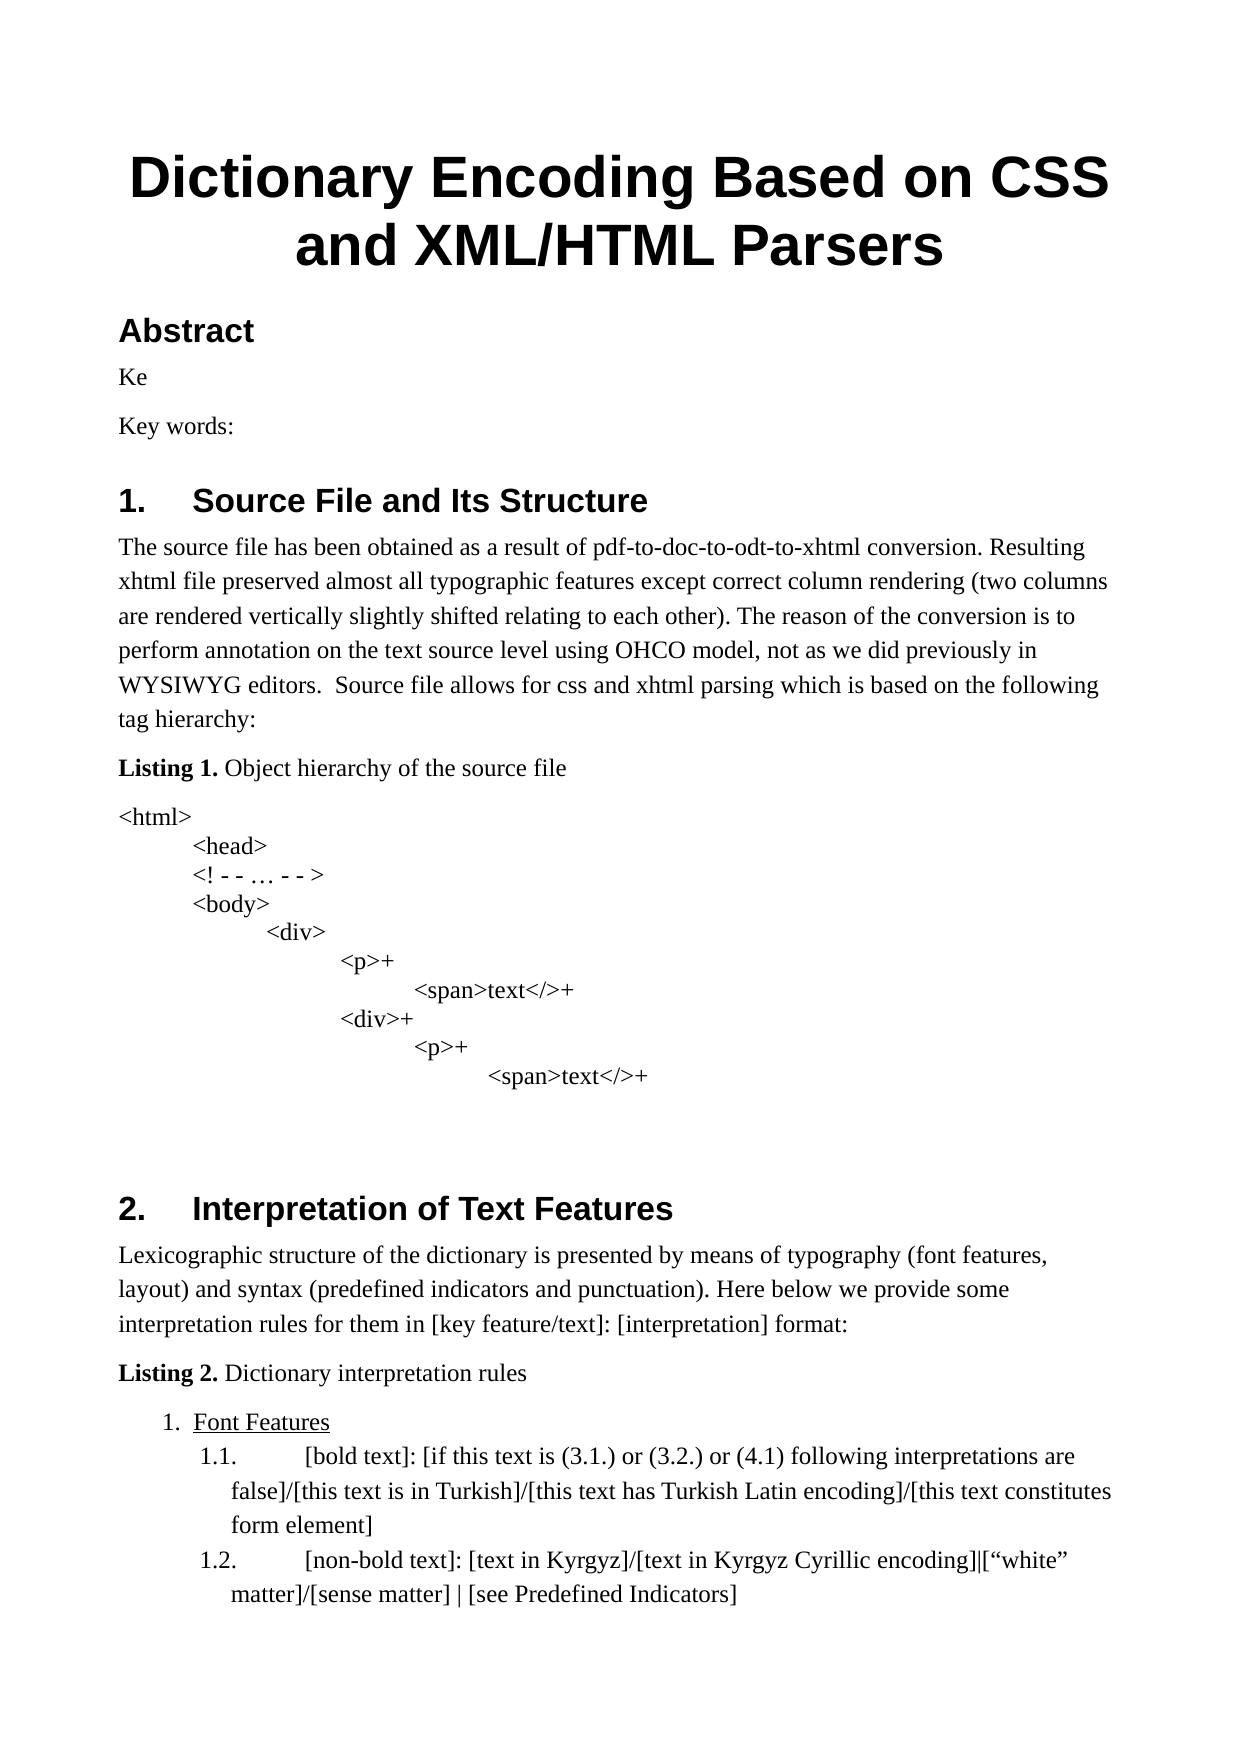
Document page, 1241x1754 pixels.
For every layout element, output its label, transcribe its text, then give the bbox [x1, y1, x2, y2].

text Lexicographic structure of the dictionary is presented by means of typography (font features, layout) and syntax (predefined indicators and punctuation). Here below we provide some interpretation rules for them in [key feature/text]: [interpretation] format: [118, 1240, 1122, 1337]
list Font Features [156, 1407, 1122, 1436]
text <html> [118, 802, 1122, 831]
list [non-bold text]: [text in Kyrgyz]/[text in Kyrgyz Cyrillic encoding]|[“white” matter]/[sense matter] | [see Predefined Indicators] [193, 1545, 1122, 1608]
text <div> [118, 917, 1122, 946]
text <span>text</>+ [118, 975, 1122, 1004]
text Listing 2. Dictionary interpretation rules [118, 1358, 1122, 1386]
text <p>+ [118, 1032, 1122, 1061]
text <head> [118, 831, 1122, 860]
subtitle Interpretation of Text Features [118, 1188, 1122, 1227]
text Key words: [118, 411, 1122, 439]
text <span>text</>+ [118, 1061, 1122, 1090]
text Ke [118, 362, 1122, 391]
text <! - - … - - > [118, 860, 1122, 889]
text <div>+ [118, 1004, 1122, 1032]
subtitle Source File and Its Structure [118, 481, 1122, 519]
text The source file has been obtained as a result of pdf-to-doc-to-odt-to-xhtml conversion. Resulting xhtml file preserved almost all typographic features except correct column rendering (two columns are rendered vertically slightly shifted relating to each other). The reason of the conversion is to perform annotation on the text source level using OHCO model, not as we did previously in WYSIWYG editors. Source file allows for css and xhtml parsing which is based on the following tag hierarchy: [118, 532, 1122, 733]
title Dictionary Encoding Based on CSS and XML/HTML Parsers [118, 143, 1122, 277]
subtitle Abstract [118, 311, 1122, 349]
text <p>+ [118, 946, 1122, 975]
list [bold text]: [if this text is (3.1.) or (3.2.) or (4.1) following interpretations are false]/[this text is in Turkish]/[this text has Turkish Latin encoding]/[this text constitutes form element] [193, 1441, 1122, 1539]
text <body> [118, 889, 1122, 917]
text Listing 1. Object hierarchy of the source file [118, 753, 1122, 782]
